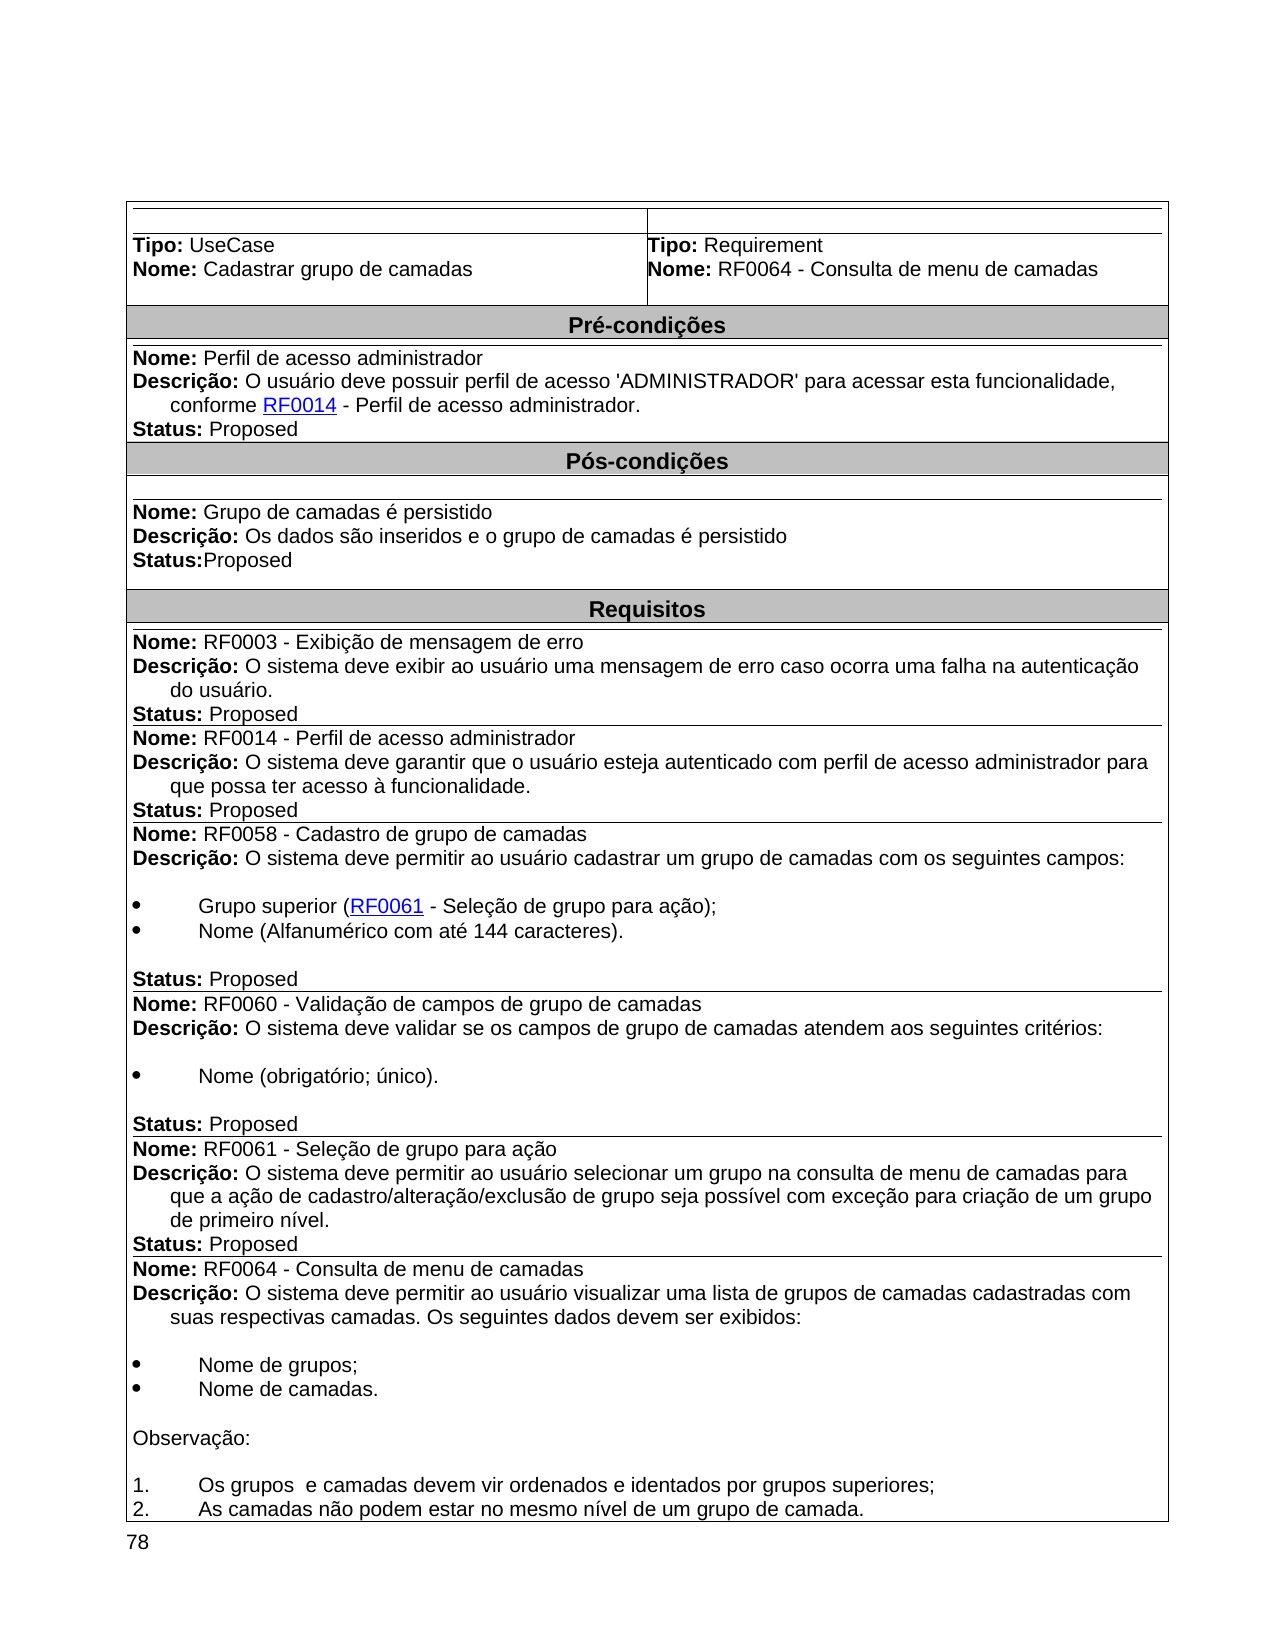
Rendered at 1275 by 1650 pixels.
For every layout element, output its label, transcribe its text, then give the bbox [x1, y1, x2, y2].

table_cell [127, 623, 1168, 1521]
table_cell Requisitos [127, 590, 1168, 622]
table_cell Nome: RF0060 - Validação de campos de grupo de camadas Descrição: O sistema deve validar se os campos de grupo de camadas atendem aos seguintes critérios: Nome (obrigatório; único). Status: Proposed [133, 992, 1162, 1136]
table_cell Tipo: UseCase Nome: Cadastrar grupo de camadas [133, 234, 647, 305]
table_cell [127, 339, 1168, 441]
table_cell [133, 209, 647, 232]
table_cell Nome: RF0064 - Consulta de menu de camadas Descrição: O sistema deve permitir ao usuário visualizar uma lista de grupos de camadas cadastradas com suas respectivas camadas. Os seguintes dados devem ser exibidos: Nome de grupos; Nome de camadas. Observação: Os grupos e camadas devem vir ordenados e identados por grupos superiores; As camadas não podem estar no mesmo nível de um grupo de camada. [133, 1257, 1162, 1521]
table_cell [127, 202, 1168, 305]
table_cell Pré-condições [127, 306, 1168, 338]
table_cell Nome: RF0058 - Cadastro de grupo de camadas Descrição: O sistema deve permitir ao usuário cadastrar um grupo de camadas com os seguintes campos: Grupo superior (RF0061 - Seleção de grupo para ação); Nome (Alfanumérico com até 144 caracteres). Status: Proposed [133, 823, 1162, 991]
table_header Nome: Grupo de camadas é persistido Descrição: Os dados são inseridos e o grupo de camadas é persistido Status:Proposed [133, 500, 1162, 571]
table_cell [127, 476, 1168, 589]
table_header Nome: Perfil de acesso administrador Descrição: O usuário deve possuir perfil de acesso 'ADMINISTRADOR' para acessar esta funcionalidade, conforme RF0014 - Perfil de acesso administrador. Status: Proposed [133, 346, 1162, 441]
table_cell Tipo: Requirement Nome: RF0064 - Consulta de menu de camadas [648, 234, 1162, 305]
table_cell Pós-condições [127, 443, 1168, 474]
table_cell Nome: RF0061 - Seleção de grupo para ação Descrição: O sistema deve permitir ao usuário selecionar um grupo na consulta de menu de camadas para que a ação de cadastro/alteração/exclusão de grupo seja possível com exceção para criação de um grupo de primeiro nível. Status: Proposed [133, 1137, 1162, 1256]
table_cell [648, 209, 1162, 232]
table_cell Nome: RF0014 - Perfil de acesso administrador Descrição: O sistema deve garantir que o usuário esteja autenticado com perfil de acesso administrador para que possa ter acesso à funcionalidade. Status: Proposed [133, 726, 1162, 822]
table_header Nome: RF0003 - Exibição de mensagem de erro Descrição: O sistema deve exibir ao usuário uma mensagem de erro caso ocorra uma falha na autenticação do usuário. Status: Proposed [133, 630, 1162, 725]
